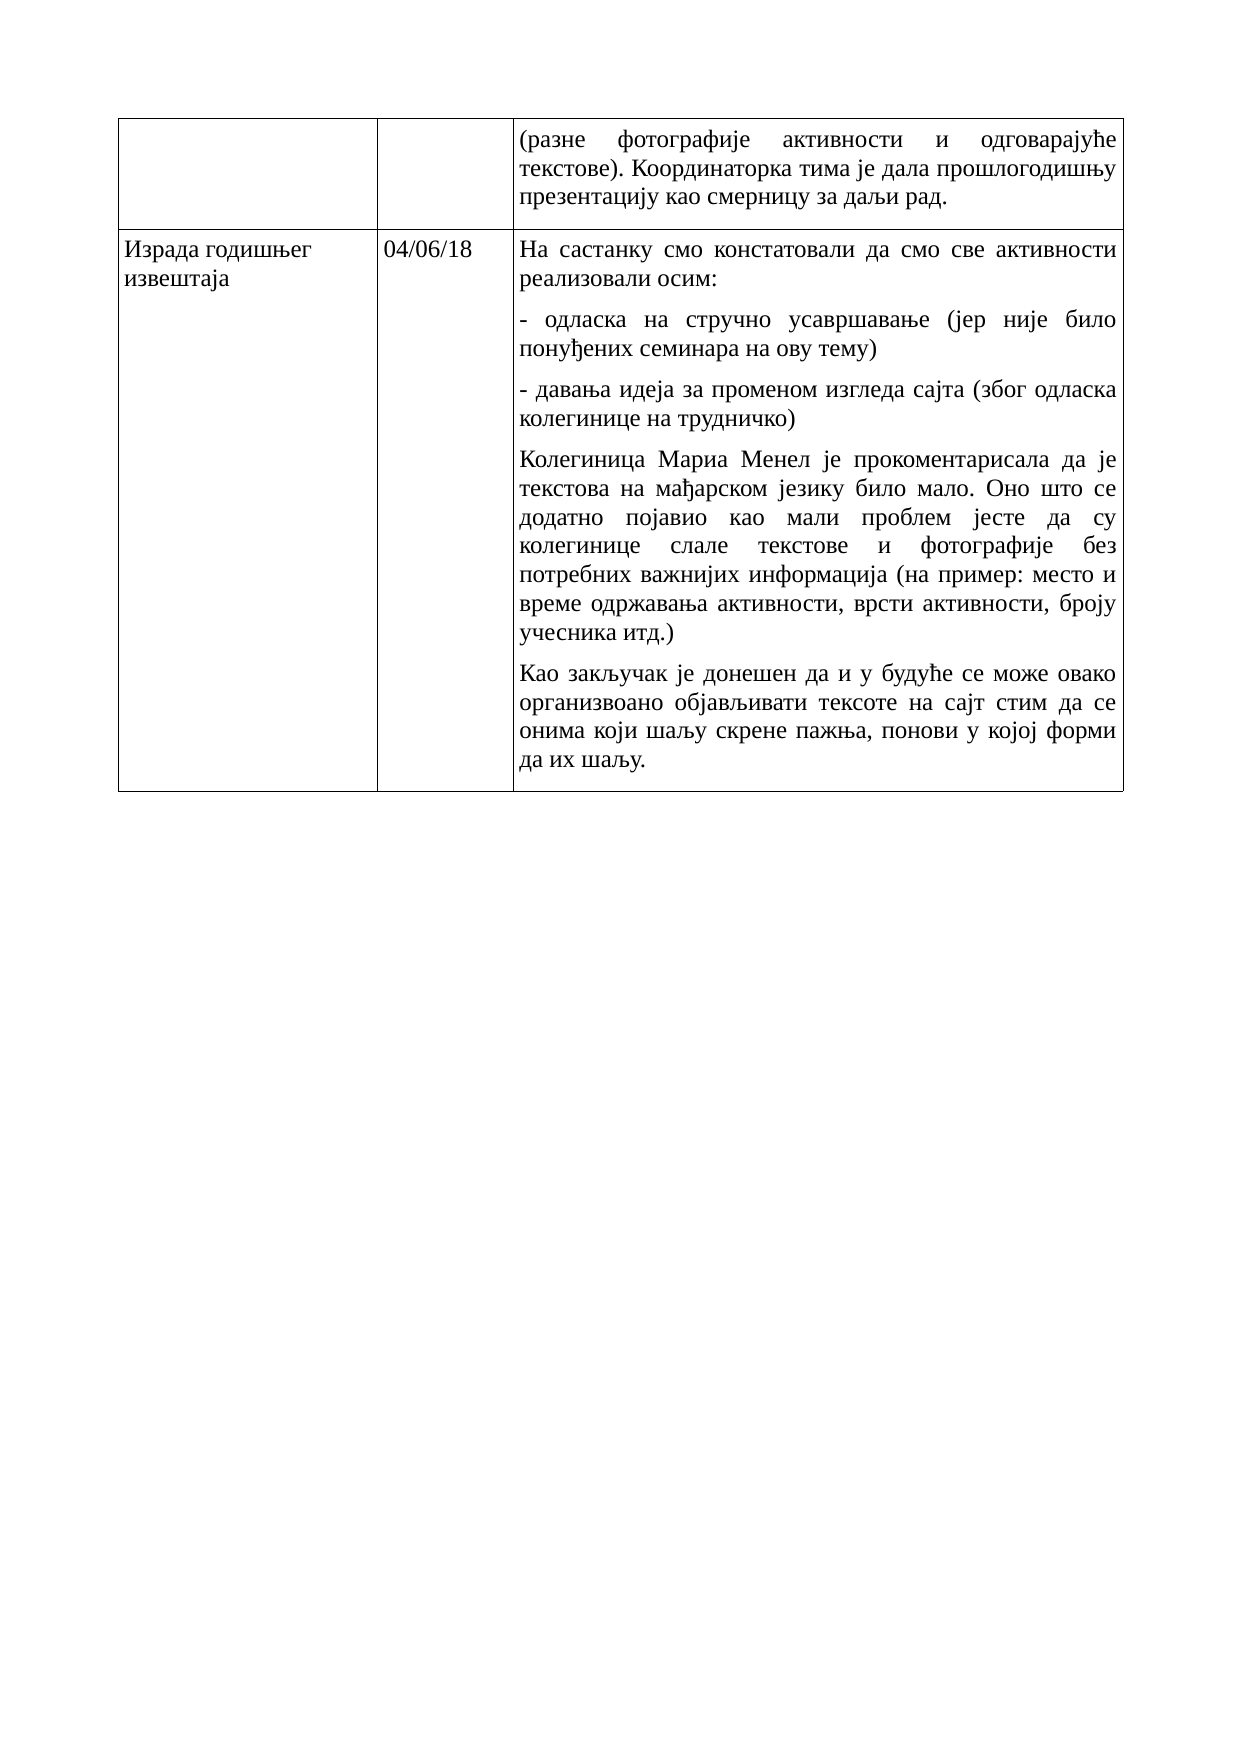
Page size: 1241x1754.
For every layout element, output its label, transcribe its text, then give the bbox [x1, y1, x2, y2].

table_cell (разне фотографије активности и одговарајуће текстове). Координаторка тима је дала прошлогодишњу презентацију као смерницу за даљи рад. [514, 119, 1123, 228]
table_cell На састанку смо констатовали да смо све активности реализовали осим: - одласка на стручно усавршавање (јер није било понуђених семинара на ову тему) - давања идеја за променом изгледа сајта (због одласка колегинице на трудничко) Колегиница Мариа Менел је прокоментарисала да је текстова на мађарском језику било мало. Оно што се додатно појавио као мали проблем јесте да су колегинице слале текстове и фотографије без потребних важнијих информација (на пример: место и време одржавања активности, врсти активности, броју учесника итд.) Као закључак је донешен да и у будуће се може овако организвоано објављивати тексоте на сајт стим да се онима који шаљу скрене пажња, понови у којој форми да их шаљу. [514, 230, 1123, 791]
table_cell [378, 119, 513, 228]
table_cell [119, 119, 377, 228]
table_cell 04/06/18 [378, 230, 513, 791]
table_cell Израда годишњег извештаја [119, 230, 377, 791]
